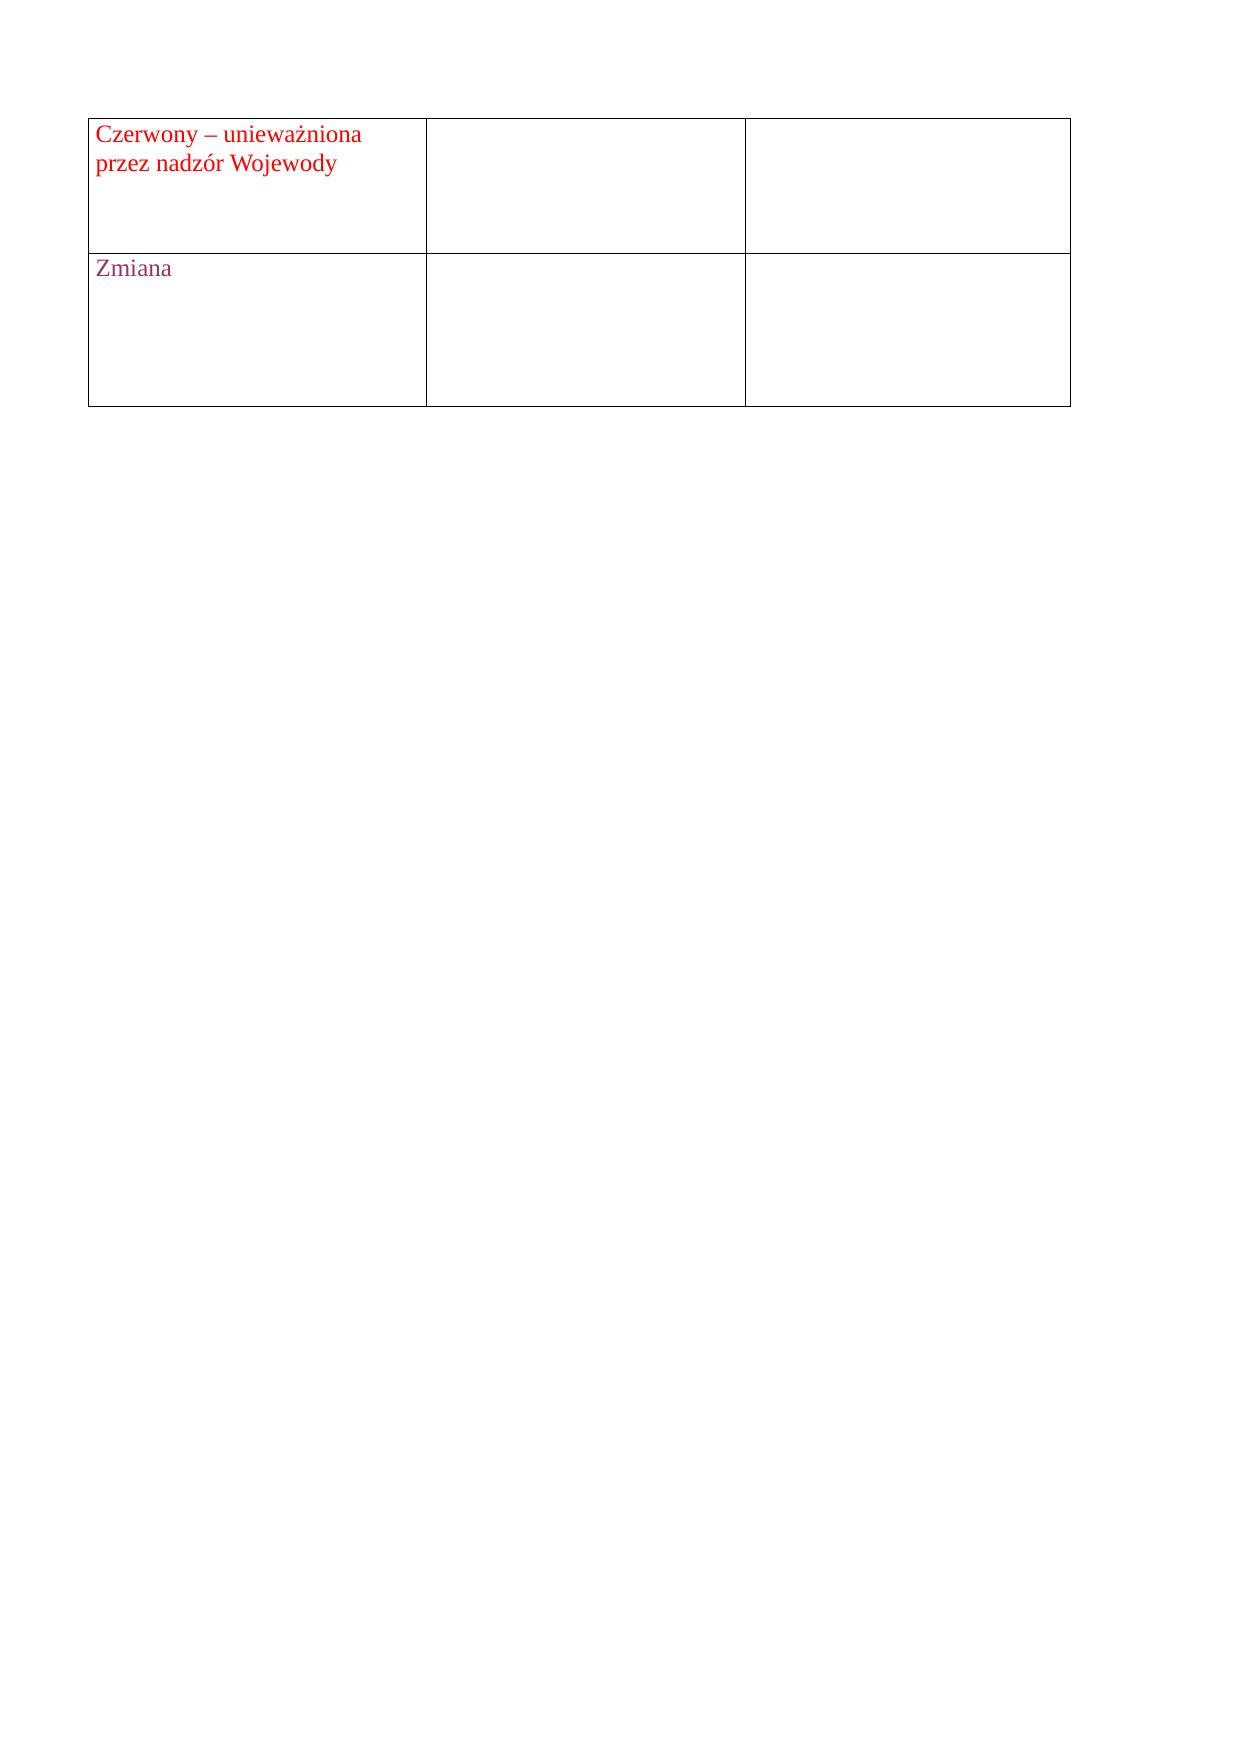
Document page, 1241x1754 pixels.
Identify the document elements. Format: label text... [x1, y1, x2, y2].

table_cell Zmiana [89, 254, 426, 406]
table_cell [746, 119, 1070, 252]
table_cell [427, 119, 745, 252]
table_cell [427, 254, 745, 406]
table_cell [746, 254, 1070, 406]
table_cell Czerwony – unieważniona przez nadzór Wojewody [89, 119, 426, 252]
